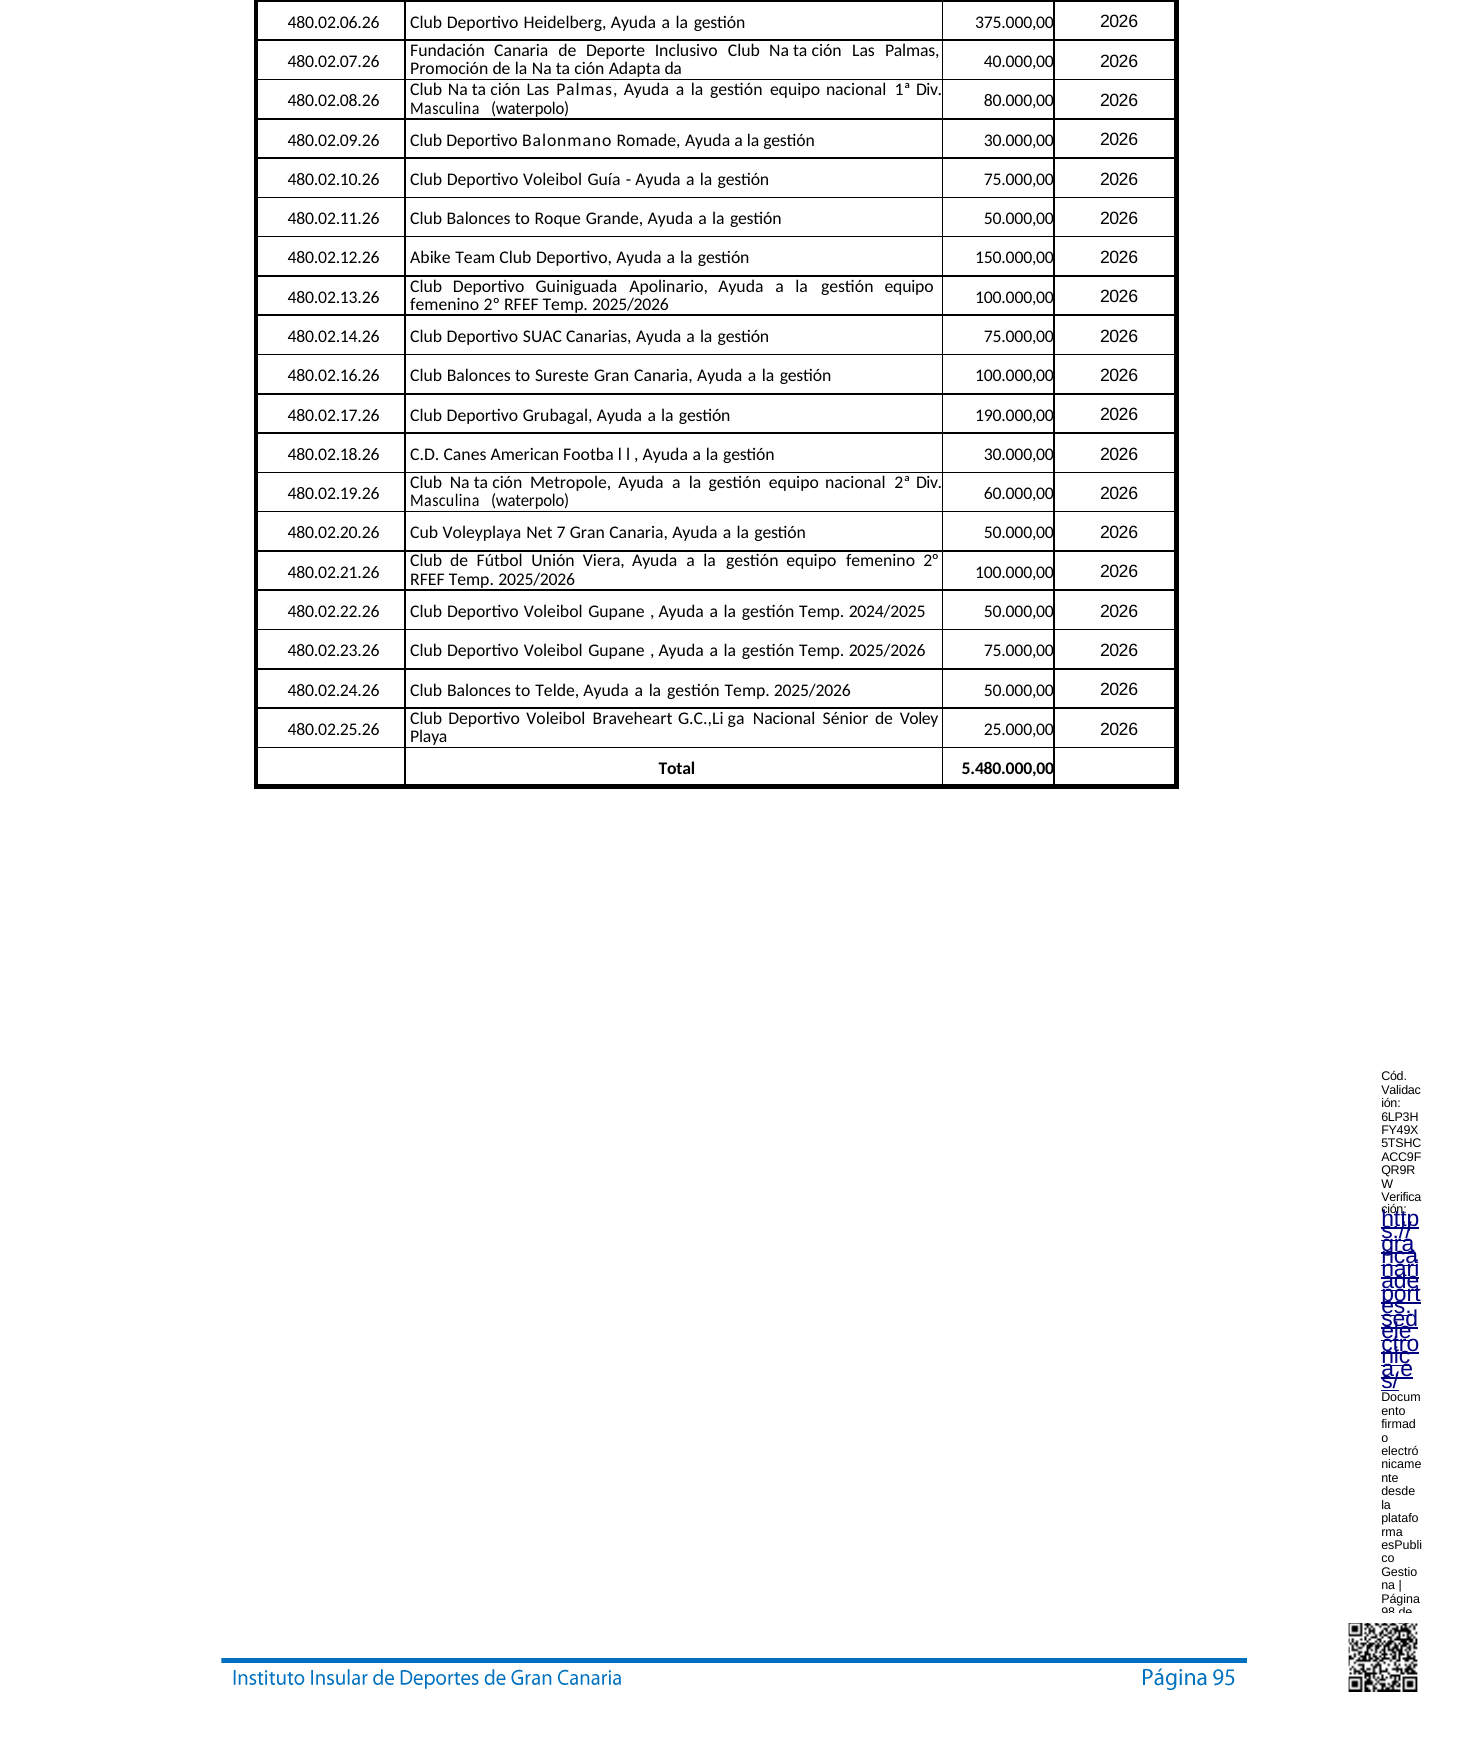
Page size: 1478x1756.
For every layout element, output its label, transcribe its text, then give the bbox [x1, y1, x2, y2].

table_cell 50.000,00 [943, 198, 1053, 236]
table_cell Club Balonces to Roque Grande, Ayuda a la gestión [406, 198, 942, 236]
table_cell Club Na ta ción Las Palmas, Ayuda a la gestión equipo nacional 1ª Div. Masculina (waterpolo) [406, 80, 942, 118]
table_cell 480.02.13.26 [258, 277, 404, 314]
table_cell 480.02.06.26 [258, 2, 404, 39]
table_cell 480.02.12.26 [258, 237, 404, 275]
table_cell [258, 748, 404, 784]
table_cell 2026 [1055, 159, 1174, 196]
table_cell 150.000,00 [943, 237, 1053, 275]
table_cell 480.02.18.26 [258, 434, 404, 471]
table_cell 480.02.07.26 [258, 41, 404, 78]
table_cell Club Na ta ción Metropole, Ayuda a la gestión equipo nacional 2ª Div. Masculina (waterpolo) [406, 473, 942, 511]
table_cell Club Deportivo SUAC Canarias, Ayuda a la gestión [406, 316, 942, 353]
table_cell Club Deportivo Voleibol Gupane , Ayuda a la gestión Temp. 2025/2026 [406, 630, 942, 668]
table_cell 480.02.11.26 [258, 198, 404, 236]
table_cell 2026 [1055, 2, 1174, 39]
table_cell 480.02.22.26 [258, 591, 404, 628]
table_cell C.D. Canes American Footba l l , Ayuda a la gestión [406, 434, 942, 471]
text Cód. Validación: 6LP3HFY49X5TSHCACC9FQR9RW [1381, 1070, 1422, 1191]
table_cell Fundación Canaria de Deporte Inclusivo Club Na ta ción Las Palmas, Promoción de la Na ta ción Adapta da [406, 41, 942, 78]
text Documento firmado electrónicamente desde la plataforma esPublico Gestiona | Página 98 de 109 [1381, 1391, 1422, 1613]
table_cell 80.000,00 [943, 80, 1053, 118]
table_cell 480.02.24.26 [258, 670, 404, 707]
table_cell Cub Voleyplaya Net 7 Gran Canaria, Ayuda a la gestión [406, 512, 942, 550]
table_cell 40.000,00 [943, 41, 1053, 78]
table_cell Club de Fútbol Unión Viera, Ayuda a la gestión equipo femenino 2º RFEF Temp. 2025/2026 [406, 552, 942, 589]
table_cell 2026 [1055, 237, 1174, 275]
table_cell Club Deportivo Balonmano Romade, Ayuda a la gestión [406, 120, 942, 157]
table_cell 2026 [1055, 709, 1174, 746]
table_cell 5.480.000,00 [943, 748, 1053, 784]
table_cell 2026 [1055, 355, 1174, 393]
table_cell 2026 [1055, 630, 1174, 668]
table_cell [1055, 748, 1174, 784]
table_cell Club Deportivo Guiniguada Apolinario, Ayuda a la gestión equipo femenino 2º RFEF Temp. 2025/2026 [406, 277, 942, 314]
table_cell 480.02.09.26 [258, 120, 404, 157]
table_cell 2026 [1055, 120, 1174, 157]
table_cell 2026 [1055, 316, 1174, 353]
table_cell 480.02.19.26 [258, 473, 404, 511]
table_cell 30.000,00 [943, 434, 1053, 471]
table_cell 190.000,00 [943, 395, 1053, 432]
table_cell Club Deportivo Voleibol Braveheart G.C.,Li ga Nacional Sénior de Voley Playa [406, 709, 942, 746]
table_cell 50.000,00 [943, 512, 1053, 550]
table_cell 2026 [1055, 552, 1174, 589]
table_cell 480.02.20.26 [258, 512, 404, 550]
table_cell 30.000,00 [943, 120, 1053, 157]
table_cell 480.02.25.26 [258, 709, 404, 746]
table_cell 100.000,00 [943, 552, 1053, 589]
table_cell 50.000,00 [943, 670, 1053, 707]
table_cell 480.02.17.26 [258, 395, 404, 432]
table_cell 480.02.23.26 [258, 630, 404, 668]
table_cell 60.000,00 [943, 473, 1053, 511]
table_cell 480.02.21.26 [258, 552, 404, 589]
table_cell 480.02.08.26 [258, 80, 404, 118]
text Verificación: https://grancanariadeportes.sedelectronica.es/ [1381, 1191, 1422, 1391]
table_cell 375.000,00 [943, 2, 1053, 39]
table_cell 2026 [1055, 591, 1174, 628]
table_cell 75.000,00 [943, 159, 1053, 196]
table_cell 2026 [1055, 277, 1174, 314]
table_cell 480.02.16.26 [258, 355, 404, 393]
table_cell 2026 [1055, 434, 1174, 471]
table_cell 480.02.10.26 [258, 159, 404, 196]
table_cell 75.000,00 [943, 630, 1053, 668]
table_cell Abike Team Club Deportivo, Ayuda a la gestión [406, 237, 942, 275]
table_cell 75.000,00 [943, 316, 1053, 353]
table_cell 2026 [1055, 41, 1174, 78]
table_cell Club Deportivo Voleibol Gupane , Ayuda a la gestión Temp. 2024/2025 [406, 591, 942, 628]
table_cell 2026 [1055, 395, 1174, 432]
table_cell 100.000,00 [943, 277, 1053, 314]
table_cell 100.000,00 [943, 355, 1053, 393]
table_cell 2026 [1055, 670, 1174, 707]
table_cell Total [406, 748, 942, 784]
table_cell 2026 [1055, 198, 1174, 236]
table_cell 2026 [1055, 80, 1174, 118]
table_cell Club Balonces to Telde, Ayuda a la gestión Temp. 2025/2026 [406, 670, 942, 707]
table_cell 25.000,00 [943, 709, 1053, 746]
table_cell 480.02.14.26 [258, 316, 404, 353]
table_cell Club Deportivo Heidelberg, Ayuda a la gestión [406, 2, 942, 39]
table_cell Club Balonces to Sureste Gran Canaria, Ayuda a la gestión [406, 355, 942, 393]
table_cell 2026 [1055, 473, 1174, 511]
table_cell 50.000,00 [943, 591, 1053, 628]
table_cell 2026 [1055, 512, 1174, 550]
table_cell Club Deportivo Grubagal, Ayuda a la gestión [406, 395, 942, 432]
table_cell Club Deportivo Voleibol Guía - Ayuda a la gestión [406, 159, 942, 196]
